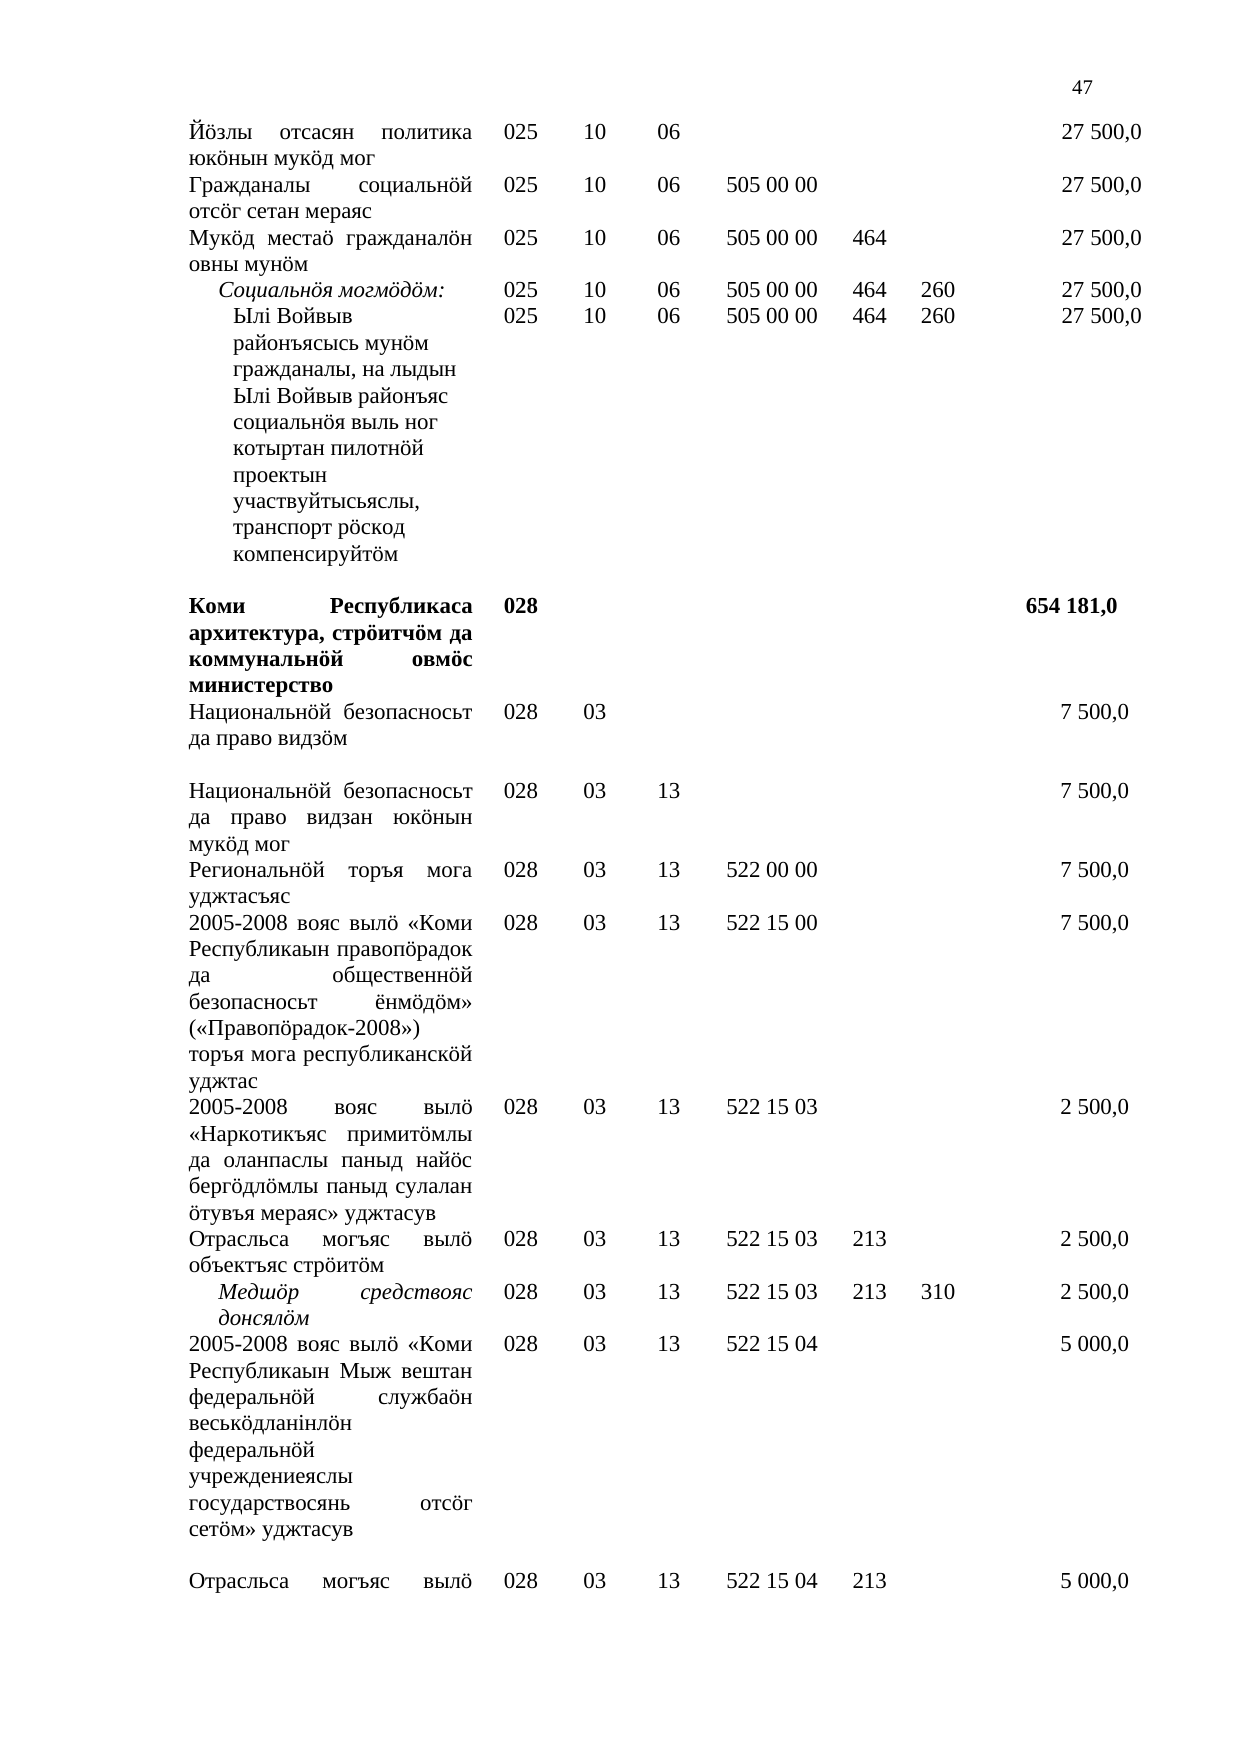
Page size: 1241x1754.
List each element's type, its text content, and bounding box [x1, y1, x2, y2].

table_cell 213 [838, 1225, 901, 1278]
table_cell 03 [558, 777, 631, 856]
table_cell 260 [901, 276, 974, 303]
table_cell Социальнöя могмöдöм: [177, 276, 484, 303]
table_cell [177, 566, 484, 592]
table_cell 654 181,0 [975, 593, 1153, 698]
table_cell [901, 1093, 974, 1225]
table_cell 025 [484, 118, 558, 171]
table_cell 505 00 00 [705, 276, 838, 303]
table_cell Гражданалы социальнöй отсöг сетан мераяс [177, 171, 484, 223]
table_cell 10 [558, 224, 631, 276]
table_cell [838, 593, 901, 698]
table_cell 27 500,0 [975, 118, 1153, 171]
table_cell [975, 566, 1153, 592]
table_cell 10 [558, 303, 631, 566]
table_cell 028 [484, 593, 558, 698]
table_cell 5 000,0 [975, 1330, 1153, 1568]
table_cell 028 [484, 1093, 558, 1225]
table_cell 028 [484, 1330, 558, 1568]
table_cell 505 00 00 [705, 303, 838, 566]
table_cell 028 [484, 698, 558, 777]
table_cell [705, 593, 838, 698]
table_cell [901, 1225, 974, 1278]
table_cell 10 [558, 118, 631, 171]
table_cell 028 [484, 1225, 558, 1278]
table_cell 03 [558, 1330, 631, 1568]
table_cell 310 [901, 1278, 974, 1330]
table_cell Ылi Войвыв районъясысь мунöм гражданалы, на лыдын Ылi Войвыв районъяс социальнöя выль ног котыртан пилотнöй проектын участвуйтысьяслы, транспорт рöскод компенсируйтöм [177, 303, 484, 566]
table_cell Национальнöй безопас­носьт да право видзан юкöнын мукöд мог [177, 777, 484, 856]
table_cell 2 500,0 [975, 1225, 1153, 1278]
table_cell Мукöд местаö гражданалöн овны мунöм [177, 224, 484, 276]
table_cell 464 [838, 303, 901, 566]
table_cell 7 500,0 [975, 777, 1153, 856]
table_cell [705, 566, 838, 592]
table_cell 028 [484, 909, 558, 1093]
table_cell [558, 566, 631, 592]
table_cell 028 [484, 777, 558, 856]
table_cell [901, 566, 974, 592]
table_cell 025 [484, 276, 558, 303]
table_cell 13 [631, 1278, 705, 1330]
table_cell [705, 698, 838, 777]
table_cell 13 [631, 1225, 705, 1278]
table_cell 03 [558, 1278, 631, 1330]
table_cell 522 15 04 [705, 1330, 838, 1568]
table_cell 522 15 03 [705, 1225, 838, 1278]
table_cell 10 [558, 276, 631, 303]
table_cell 06 [631, 118, 705, 171]
table_cell [558, 593, 631, 698]
table_cell 028 [484, 856, 558, 909]
table_cell 2005-2008 вояс вылö «Коми Республикаын Мыж вештан федеральнöй службаöн веськöдланiнлöн федеральнöй учреждениеяслы государствосянь отсöг сетöм» уджтасув [177, 1330, 484, 1568]
table_cell 2005-2008 вояс вылö «Коми Республикаын правопöрадок да общественнöй безопасносьт ёнмöдöм» («Правопöрадок-2008») торъя мога республиканскöй уджтас [177, 909, 484, 1093]
table_cell [838, 698, 901, 777]
table_cell [838, 566, 901, 592]
table_cell 464 [838, 276, 901, 303]
table_cell 522 15 03 [705, 1093, 838, 1225]
table_cell 06 [631, 171, 705, 223]
table_cell 10 [558, 171, 631, 223]
table_cell Региональнöй торъя мога уджтасъяс [177, 856, 484, 909]
table_cell 464 [838, 224, 901, 276]
table_cell 13 [631, 909, 705, 1093]
table_cell 2005-2008 вояс вылö «Наркотикъяс примитöмлы да оланпаслы паныд найöс бергöдлöмлы паныд сулалан öтувъя мераяс» уджтасув [177, 1093, 484, 1225]
table_cell 03 [558, 698, 631, 777]
table_cell 213 [838, 1278, 901, 1330]
table_cell [838, 1093, 901, 1225]
table_cell 028 [484, 1278, 558, 1330]
table_cell 13 [631, 1330, 705, 1568]
table_cell [901, 1330, 974, 1568]
table_cell 27 500,0 [975, 303, 1153, 566]
table_cell 522 15 04 [705, 1568, 838, 1594]
table_cell 7 500,0 [975, 909, 1153, 1093]
table_cell 505 00 00 [705, 224, 838, 276]
table_cell [705, 118, 838, 171]
table_cell Коми Республикаса архитектура, стрöитчöм да коммунальнöй овмöс министерство [177, 593, 484, 698]
table_cell [838, 1330, 901, 1568]
table_cell [838, 909, 901, 1093]
table_cell 2 500,0 [975, 1278, 1153, 1330]
table_cell 06 [631, 303, 705, 566]
table_cell 505 00 00 [705, 171, 838, 223]
table_cell 7 500,0 [975, 856, 1153, 909]
table_cell [901, 1568, 974, 1594]
table_cell 7 500,0 [975, 698, 1153, 777]
table_cell Отрасльса могъяс вылö объектъяс стрöитöм [177, 1225, 484, 1278]
table_cell 03 [558, 1093, 631, 1225]
table_cell 03 [558, 856, 631, 909]
table_cell [631, 698, 705, 777]
table_cell [484, 566, 558, 592]
table_cell [631, 566, 705, 592]
table_cell 522 00 00 [705, 856, 838, 909]
table_cell [838, 171, 901, 223]
table_cell 522 15 03 [705, 1278, 838, 1330]
table_cell 13 [631, 856, 705, 909]
table_cell [901, 856, 974, 909]
table_cell [901, 118, 974, 171]
table_cell 025 [484, 224, 558, 276]
table_cell Национальнöй безопасносьт да право видзöм [177, 698, 484, 777]
table_cell 13 [631, 777, 705, 856]
table_cell [705, 777, 838, 856]
table_cell [838, 777, 901, 856]
table_cell 028 [484, 1568, 558, 1594]
table_cell Медшöр средствояс донсялöм [177, 1278, 484, 1330]
table_cell 03 [558, 1225, 631, 1278]
table_cell 27 500,0 [975, 171, 1153, 223]
table_cell 06 [631, 224, 705, 276]
table_cell [901, 777, 974, 856]
table_cell [838, 118, 901, 171]
table_cell 13 [631, 1093, 705, 1225]
table_cell [901, 909, 974, 1093]
table_cell [631, 593, 705, 698]
table_cell 03 [558, 1568, 631, 1594]
table_cell 03 [558, 909, 631, 1093]
table_cell 27 500,0 [975, 276, 1153, 303]
table_cell 5 000,0 [975, 1568, 1153, 1594]
table_cell [901, 593, 974, 698]
table_cell [901, 171, 974, 223]
table_cell 522 15 00 [705, 909, 838, 1093]
table_cell 27 500,0 [975, 224, 1153, 276]
table_cell 025 [484, 171, 558, 223]
table_cell 213 [838, 1568, 901, 1594]
table_cell [838, 856, 901, 909]
table_cell [901, 698, 974, 777]
table_cell 025 [484, 303, 558, 566]
table_cell Йöзлы отсасян политика юкöнын мукöд мог [177, 118, 484, 171]
table_cell 06 [631, 276, 705, 303]
table_cell 13 [631, 1568, 705, 1594]
table_cell 260 [901, 303, 974, 566]
table_cell Отрасльса могъяс вылö [177, 1568, 484, 1594]
table_cell [901, 224, 974, 276]
table_cell 2 500,0 [975, 1093, 1153, 1225]
